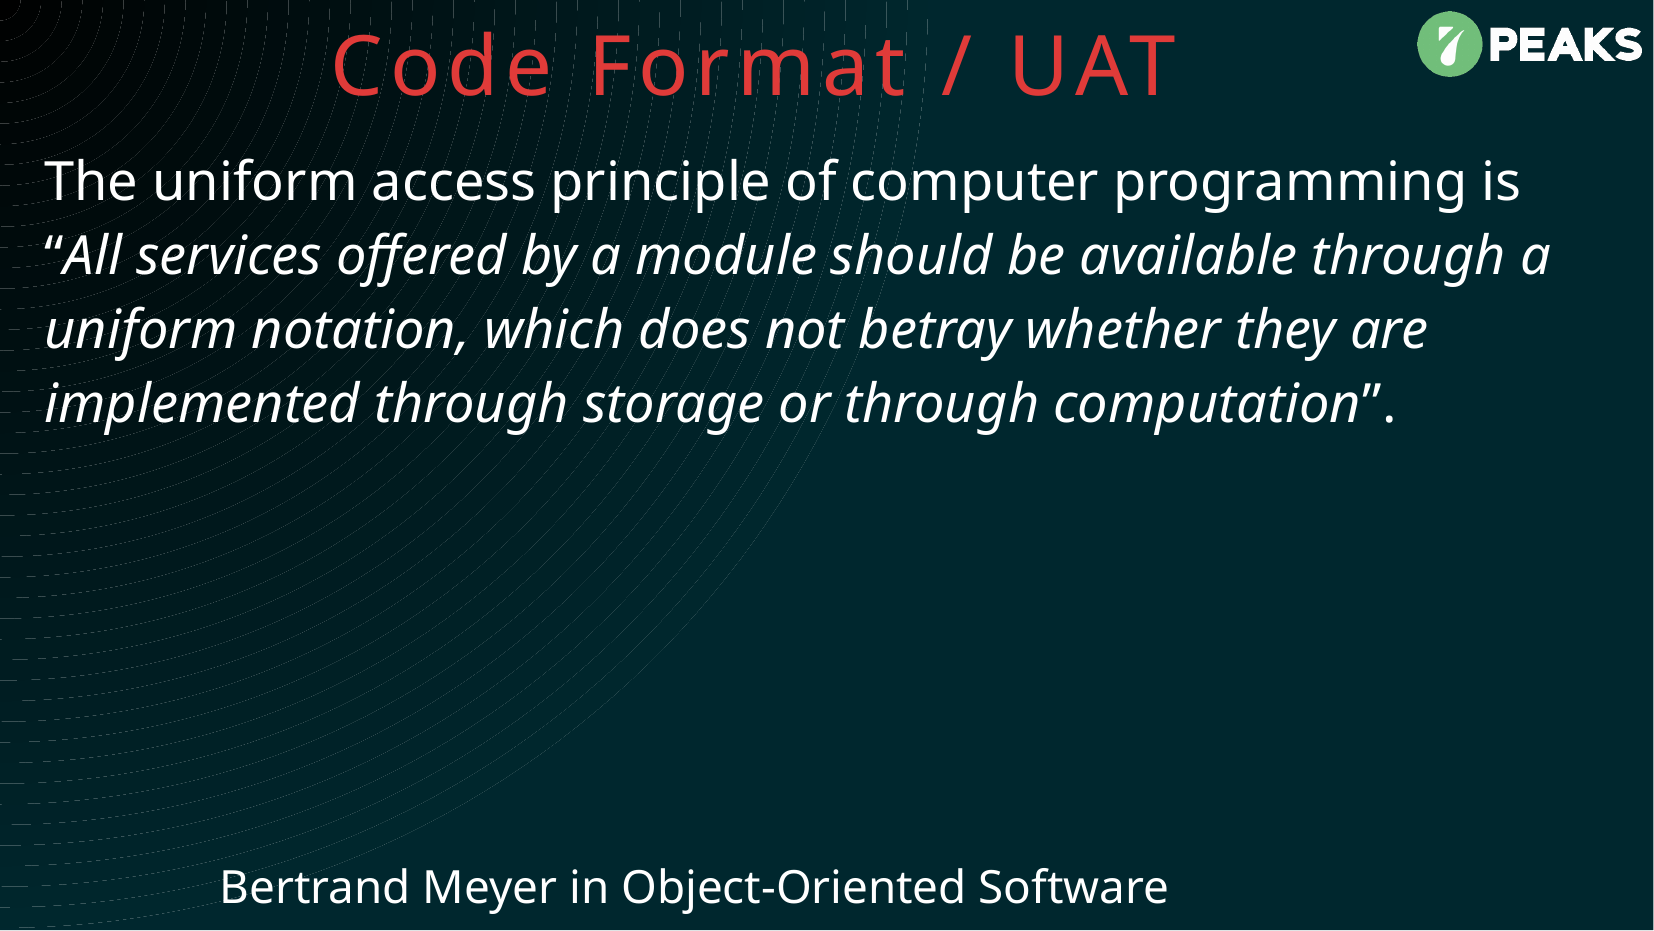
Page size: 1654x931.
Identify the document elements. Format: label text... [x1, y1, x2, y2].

text_box The uniform access principle of computer programming is “All services offered by a module should be available through a uniform notation, which does not betray whether they are implemented through storage or through computation”. [29, 135, 1625, 795]
text_box Code Format / UAT [315, 0, 1338, 135]
text_box Bertrand Meyer in Object-Oriented Software Construction [205, 846, 1449, 925]
picture [1417, 11, 1642, 77]
